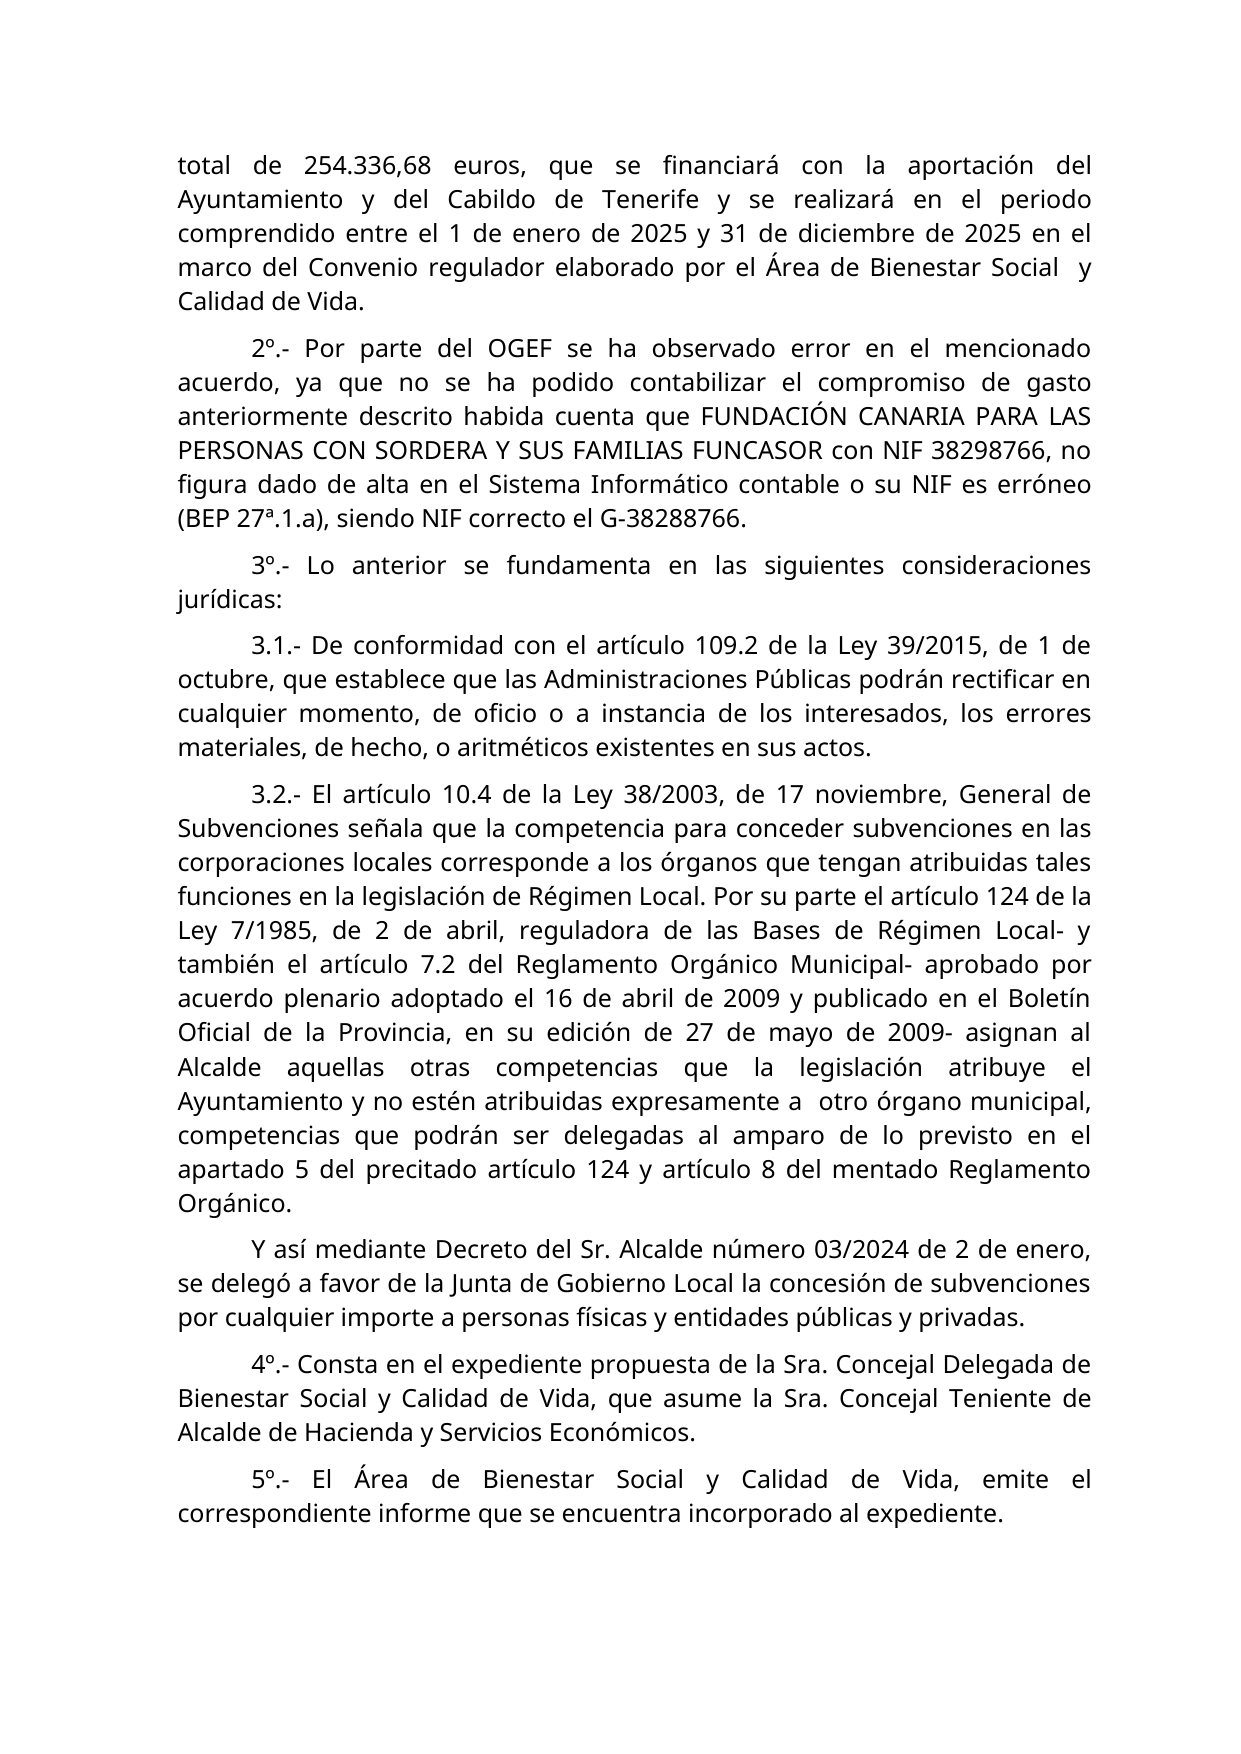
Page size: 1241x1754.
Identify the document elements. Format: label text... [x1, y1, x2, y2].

text 2º.- Por parte del OGEF se ha observado error en el mencionado acuerdo, ya que no se ha podido contabilizar el compromiso de gasto anteriormente descrito habida cuenta que FUNDACIÓN CANARIA PARA LAS PERSONAS CON SORDERA Y SUS FAMILIAS FUNCASOR con NIF 38298766, no figura dado de alta en el Sistema Informático contable o su NIF es erróneo (BEP 27ª.1.a), siendo NIF correcto el G-38288766. [177, 330, 1093, 535]
text 3.1.- De conformidad con el artículo 109.2 de la Ley 39/2015, de 1 de octubre, que establece que las Administraciones Públicas podrán rectificar en cualquier momento, de oficio o a instancia de los interesados, los errores materiales, de hecho, o aritméticos existentes en sus actos. [177, 628, 1093, 764]
text Y así mediante Decreto del Sr. Alcalde número 03/2024 de 2 de enero, se delegó a favor de la Junta de Gobierno Local la concesión de subvenciones por cualquier importe a personas físicas y entidades públicas y privadas. [177, 1232, 1093, 1334]
text 3.2.- El artículo 10.4 de la Ley 38/2003, de 17 noviembre, General de Subvenciones señala que la competencia para conceder subvenciones en las corporaciones locales corresponde a los órganos que tengan atribuidas tales funciones en la legislación de Régimen Local. Por su parte el artículo 124 de la Ley 7/1985, de 2 de abril, reguladora de las Bases de Régimen Local- y también el artículo 7.2 del Reglamento Orgánico Municipal- aprobado por acuerdo plenario adoptado el 16 de abril de 2009 y publicado en el Boletín Oficial de la Provincia, en su edición de 27 de mayo de 2009- asignan al Alcalde aquellas otras competencias que la legislación atribuye el Ayuntamiento y no estén atribuidas expresamente a otro órgano municipal, competencias que podrán ser delegadas al amparo de lo previsto en el apartado 5 del precitado artículo 124 y artículo 8 del mentado Reglamento Orgánico. [177, 777, 1093, 1219]
text 4º.- Consta en el expediente propuesta de la Sra. Concejal Delegada de Bienestar Social y Calidad de Vida, que asume la Sra. Concejal Teniente de Alcalde de Hacienda y Servicios Económicos. [177, 1347, 1093, 1449]
text 3º.- Lo anterior se fundamenta en las siguientes consideraciones jurídicas: [177, 547, 1093, 615]
text total de 254.336,68 euros, que se financiará con la aportación del Ayuntamiento y del Cabildo de Tenerife y se realizará en el periodo comprendido entre el 1 de enero de 2025 y 31 de diciembre de 2025 en el marco del Convenio regulador elaborado por el Área de Bienestar Social y Calidad de Vida. [177, 148, 1093, 318]
text 5º.- El Área de Bienestar Social y Calidad de Vida, emite el correspondiente informe que se encuentra incorporado al expediente. [177, 1461, 1093, 1529]
